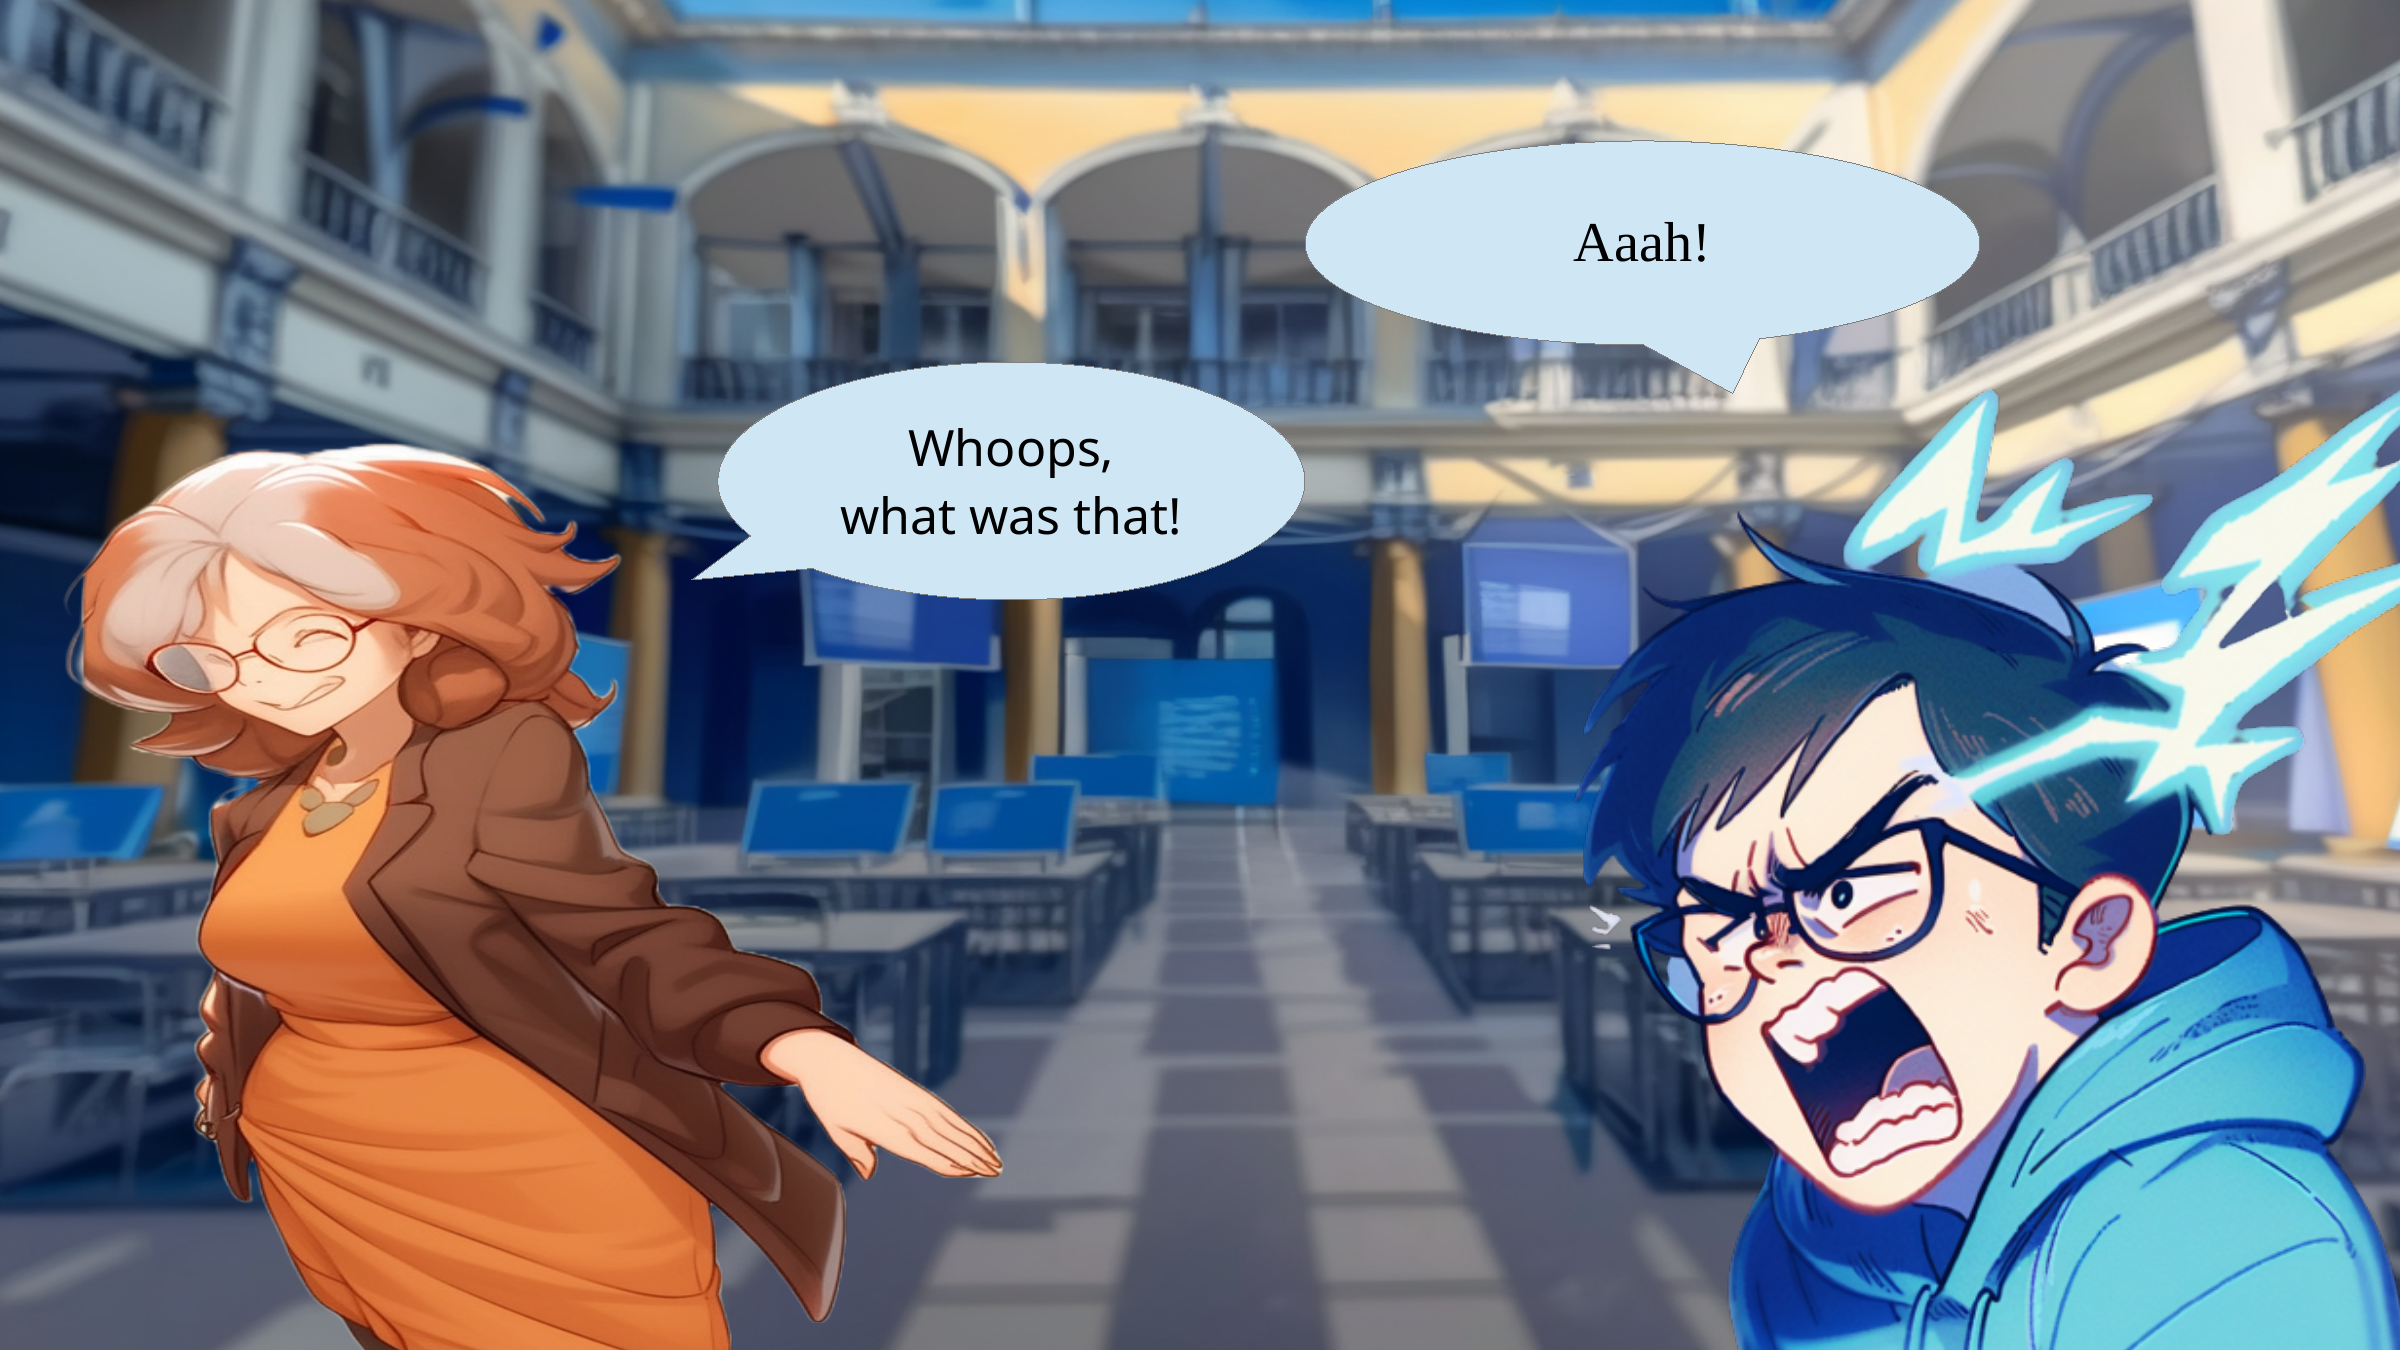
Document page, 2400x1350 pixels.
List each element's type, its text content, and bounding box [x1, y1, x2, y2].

picture [0, 0, 2400, 1350]
text_box Whoops, what was that! [691, 362, 1305, 600]
text_box Aaah! [1305, 140, 1980, 394]
